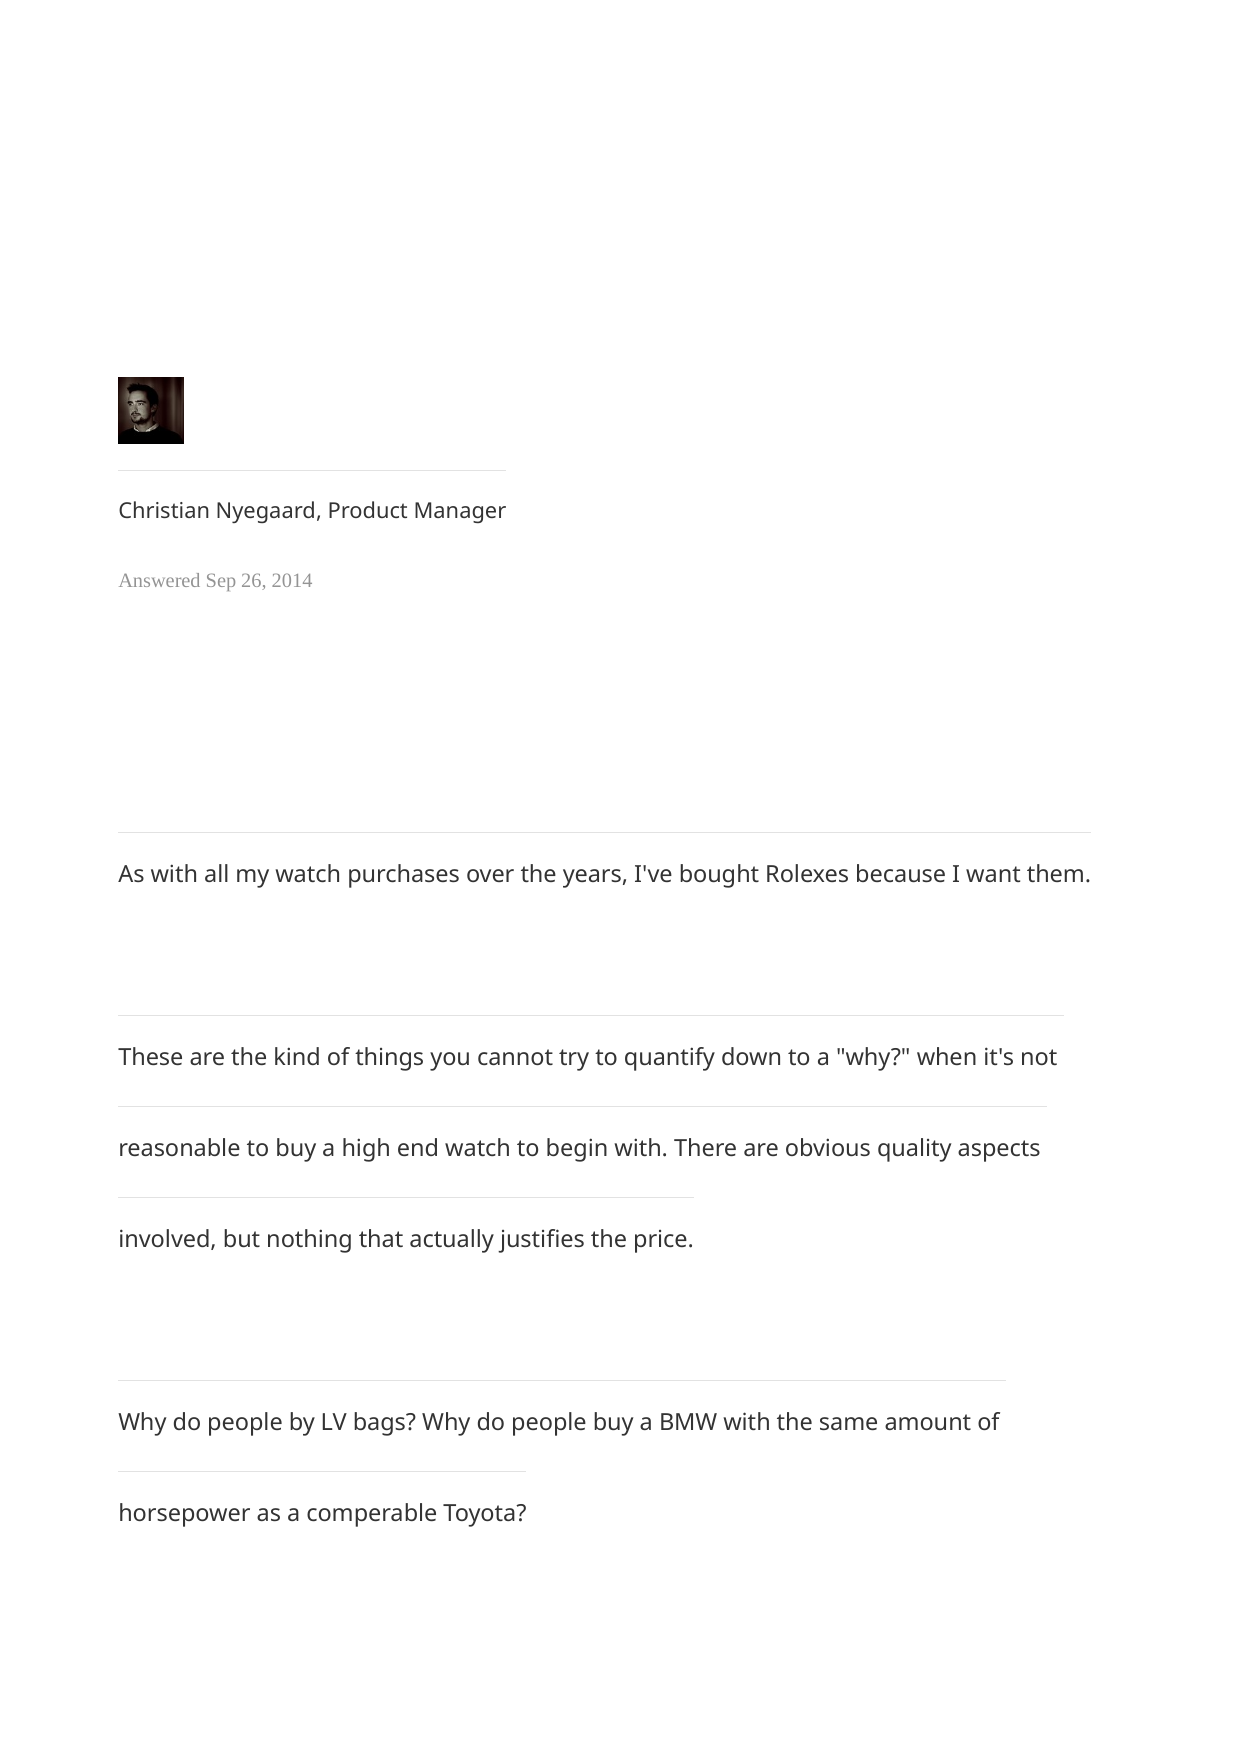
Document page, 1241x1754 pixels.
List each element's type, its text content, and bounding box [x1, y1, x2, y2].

text Christian Nyegaard, Product Manager [118, 470, 1109, 525]
text As with all my watch purchases over the years, I've bought Rolexes because I want them. These are the kind of things you cannot try to quantify down to a "why?" when it's not reasonable to buy a high end watch to begin with. There are obvious quality aspects involved, but nothing that actually justifies the price. Why do people by LV bags? Why do people buy a BMW with the same amount of horsepower as a comperable Toyota? [118, 832, 1122, 1619]
text Answered Sep 26, 2014 [118, 568, 1122, 591]
picture [118, 377, 184, 444]
